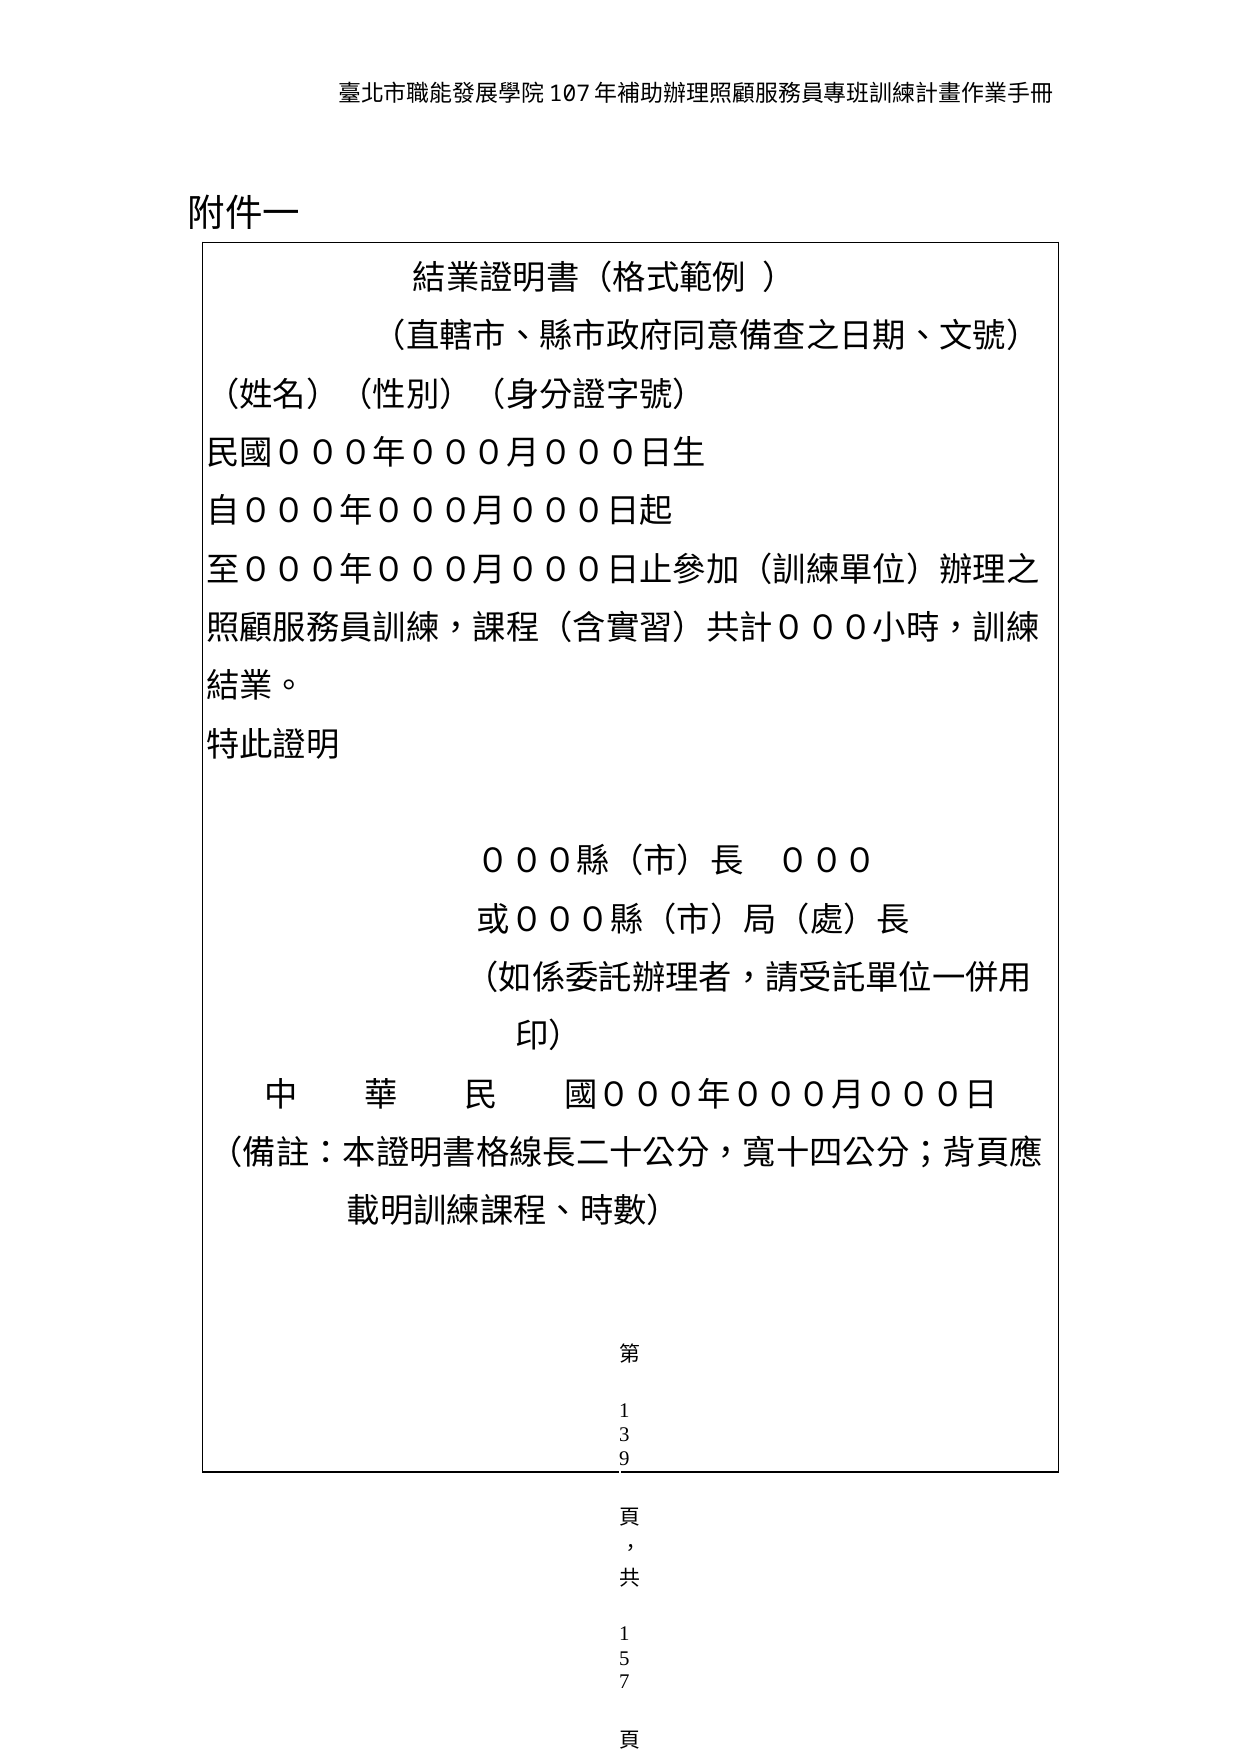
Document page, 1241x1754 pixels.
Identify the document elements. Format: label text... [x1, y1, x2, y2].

text 附件一 [187, 169, 1053, 231]
table_header 結業證明書（格式範例 ） （直轄市、縣市政府同意備查之日期、文號） （姓名）（性別）（身分證字號） 民國０００年０００月０００日生 自０００年０００月０００日起 至０００年０００月０００日止參加（訓練單位）辦理之照顧服務員訓練，課程（含實習）共計０００小時，訓練結業。 特此證明 ０００縣（市）長 ０００ 或０００縣（市）局（處）長 （如係委託辦理者，請受託單位一併用印） 中 華 民 國０００年０００月０００日 （備註：本證明書格線長二十公分，寬十四公分；背頁應載明訓練課程、時數） [203, 243, 1058, 1471]
